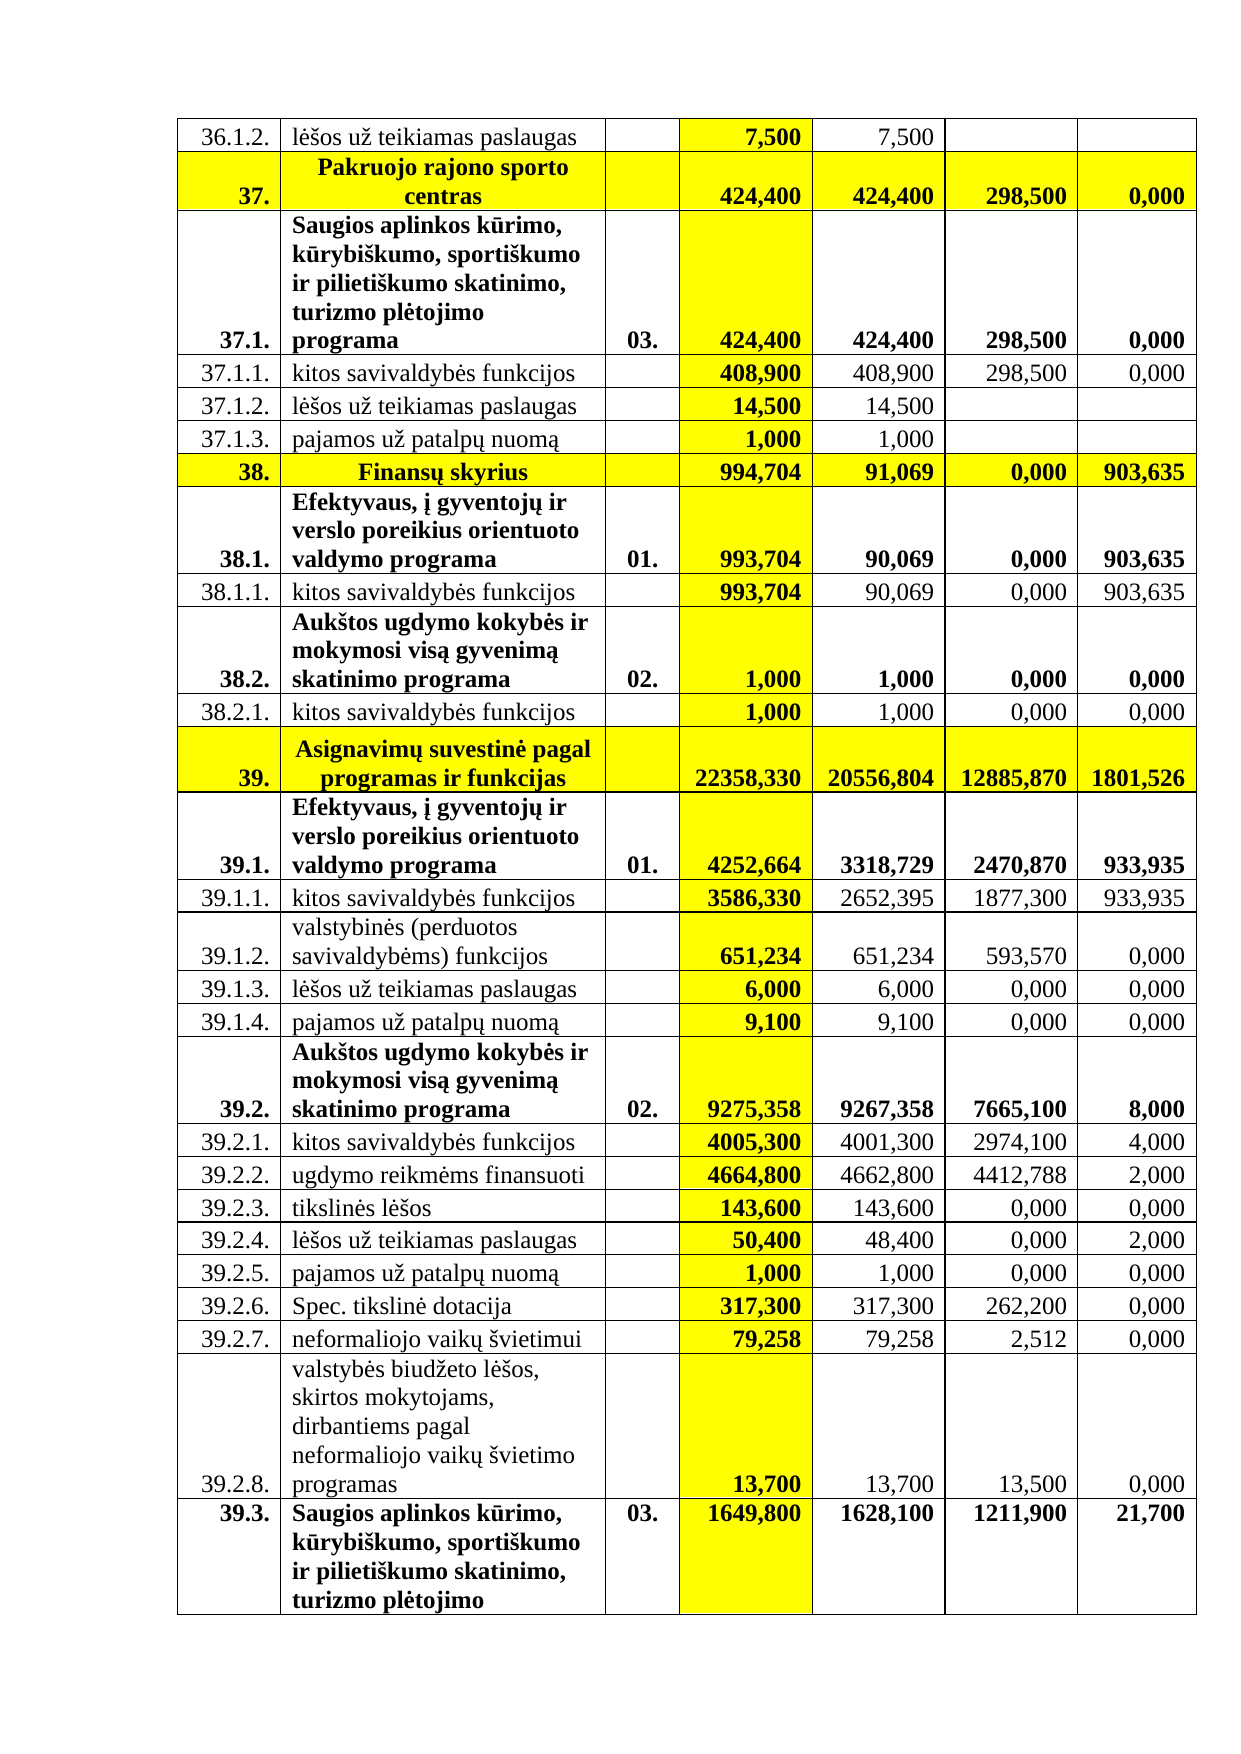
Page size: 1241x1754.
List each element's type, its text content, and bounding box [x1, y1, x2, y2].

table_cell 0,000 [1078, 1004, 1196, 1036]
table_cell pajamos už patalpų nuomą [281, 421, 605, 453]
table_cell [1197, 1156, 1211, 1188]
table_cell valstybinės (perduotos savivaldybėms) funkcijos [281, 913, 605, 970]
table_cell kitos savivaldybės funkcijos [281, 880, 605, 911]
table_cell 39.2.4. [178, 1223, 280, 1254]
table_cell 1,000 [680, 1255, 812, 1287]
table_cell 0,000 [946, 1004, 1077, 1036]
table_cell 903,635 [1078, 454, 1196, 486]
table_cell [946, 119, 1077, 151]
table_cell 39.1.3. [178, 971, 280, 1003]
table_cell kitos savivaldybės funkcijos [281, 355, 605, 387]
table_cell lėšos už teikiamas paslaugas [281, 119, 605, 151]
table_cell 994,704 [680, 454, 812, 486]
table_cell 0,000 [1078, 211, 1196, 354]
table_cell 7665,100 [946, 1037, 1077, 1123]
table_cell 2974,100 [946, 1124, 1077, 1156]
table_cell 38. [178, 454, 280, 486]
table_cell 79,258 [680, 1321, 812, 1353]
table_cell 424,400 [680, 152, 812, 209]
table_cell 39.2.3. [178, 1190, 280, 1221]
table_cell [606, 119, 679, 151]
table_cell [606, 574, 679, 606]
table_cell lėšos už teikiamas paslaugas [281, 1223, 605, 1254]
table_cell 37.1.3. [178, 421, 280, 453]
table_cell 14,500 [680, 388, 812, 420]
table_cell [606, 1157, 679, 1188]
table_cell 0,000 [946, 1223, 1077, 1254]
table_cell 1649,800 [680, 1499, 812, 1613]
table_cell 0,000 [1078, 607, 1196, 693]
table_cell 3318,729 [813, 793, 944, 879]
table_cell Finansų skyrius [281, 454, 605, 486]
table_cell [1078, 421, 1196, 453]
table_cell 424,400 [680, 211, 812, 354]
table_cell pajamos už patalpų nuomą [281, 1255, 605, 1287]
table_cell 0,000 [1078, 1288, 1196, 1320]
table_cell 39.2.1. [178, 1124, 280, 1156]
table_cell [606, 1004, 679, 1036]
table_cell [1197, 210, 1211, 354]
table_cell 4,000 [1078, 1124, 1196, 1156]
table_cell 0,000 [946, 1190, 1077, 1221]
table_cell 1877,300 [946, 880, 1077, 911]
table_cell 4662,800 [813, 1157, 944, 1188]
table_cell 424,400 [813, 211, 944, 354]
table_cell 1,000 [813, 607, 944, 693]
table_cell [1197, 1036, 1211, 1123]
table_cell 0,000 [1078, 694, 1196, 726]
table_cell [1197, 420, 1211, 453]
table_cell 0,000 [946, 574, 1077, 606]
table_cell 38.2.1. [178, 694, 280, 726]
table_cell 9267,358 [813, 1037, 944, 1123]
table_cell [1197, 606, 1211, 693]
table_cell 39. [178, 727, 280, 791]
table_cell 22358,330 [680, 727, 812, 791]
table_cell 38.1.1. [178, 574, 280, 606]
table_cell [1197, 791, 1211, 879]
table_cell kitos savivaldybės funkcijos [281, 574, 605, 606]
table_cell kitos savivaldybės funkcijos [281, 1124, 605, 1156]
table_cell 4001,300 [813, 1124, 944, 1156]
table_cell 1,000 [813, 1255, 944, 1287]
table_cell 9,100 [680, 1004, 812, 1036]
table_cell 651,234 [680, 913, 812, 970]
table_cell 21,700 [1078, 1499, 1196, 1613]
table_cell [1197, 879, 1211, 911]
table_cell [946, 421, 1077, 453]
table_cell valstybės biudžeto lėšos, skirtos mokytojams, dirbantiems pagal neformaliojo vaikų švietimo programas [281, 1354, 605, 1497]
table_cell [1197, 1221, 1211, 1254]
table_cell 298,500 [946, 355, 1077, 387]
table_cell [1197, 453, 1211, 486]
table_cell 02. [606, 1037, 679, 1123]
table_cell 39.2.6. [178, 1288, 280, 1320]
table_cell [606, 152, 679, 209]
table_cell [606, 454, 679, 486]
table_cell Pakruojo rajono sporto centras [281, 152, 605, 209]
table_cell 37.1.2. [178, 388, 280, 420]
table_cell 651,234 [813, 913, 944, 970]
table_cell Aukštos ugdymo kokybės ir mokymosi visą gyvenimą skatinimo programa [281, 607, 605, 693]
table_cell [606, 913, 679, 970]
table_cell [606, 694, 679, 726]
table_cell 1,000 [680, 607, 812, 693]
table_cell 38.1. [178, 487, 280, 573]
table_cell [606, 727, 679, 791]
table_cell 4664,800 [680, 1157, 812, 1188]
table_cell [1197, 1123, 1211, 1156]
table_cell 1,000 [813, 694, 944, 726]
table_cell [1197, 1353, 1211, 1497]
table_cell lėšos už teikiamas paslaugas [281, 388, 605, 420]
table_cell Asignavimų suvestinė pagal programas ir funkcijas [281, 727, 605, 791]
table_cell [606, 1124, 679, 1156]
table_cell Efektyvaus, į gyventojų ir verslo poreikius orientuoto valdymo programa [281, 487, 605, 573]
table_cell [1197, 387, 1211, 420]
table_cell 36.1.2. [178, 119, 280, 151]
table_cell [1197, 354, 1211, 387]
table_cell 298,500 [946, 152, 1077, 209]
table_cell Saugios aplinkos kūrimo, kūrybiškumo, sportiškumo ir pilietiškumo skatinimo, turizmo plėtojimo programa [281, 211, 605, 354]
table_cell lėšos už teikiamas paslaugas [281, 971, 605, 1003]
table_cell [1078, 119, 1196, 151]
table_cell 38.2. [178, 607, 280, 693]
table_cell 37.1. [178, 211, 280, 354]
table_cell 298,500 [946, 211, 1077, 354]
table_cell 0,000 [1078, 1255, 1196, 1287]
table_cell [946, 388, 1077, 420]
table_cell 39.1. [178, 793, 280, 879]
table_cell tikslinės lėšos [281, 1190, 605, 1221]
table_cell 4005,300 [680, 1124, 812, 1156]
table_cell 2652,395 [813, 880, 944, 911]
table_cell 0,000 [946, 694, 1077, 726]
table_cell 13,700 [813, 1354, 944, 1497]
table_cell 1628,100 [813, 1499, 944, 1613]
table_cell 408,900 [813, 355, 944, 387]
table_cell 39.3. [178, 1499, 280, 1613]
table_cell [606, 1255, 679, 1287]
table_cell 993,704 [680, 487, 812, 573]
table_cell 0,000 [1078, 152, 1196, 209]
table_cell 50,400 [680, 1223, 812, 1254]
table_cell 933,935 [1078, 793, 1196, 879]
table_cell 1801,526 [1078, 727, 1196, 791]
table_cell 37. [178, 152, 280, 209]
table_cell [1197, 486, 1211, 573]
table_cell 6,000 [680, 971, 812, 1003]
table_cell [606, 971, 679, 1003]
table_cell pajamos už patalpų nuomą [281, 1004, 605, 1036]
table_cell [1197, 151, 1211, 209]
table_cell 1211,900 [946, 1499, 1077, 1613]
table_cell [1078, 388, 1196, 420]
table_cell 593,570 [946, 913, 1077, 970]
table_cell [1197, 693, 1211, 726]
table_cell 2,000 [1078, 1157, 1196, 1188]
table_cell [606, 355, 679, 387]
table_cell 0,000 [946, 971, 1077, 1003]
table_cell 03. [606, 211, 679, 354]
table_cell 2,512 [946, 1321, 1077, 1353]
table_cell 03. [606, 1499, 679, 1613]
table_cell [1197, 1003, 1211, 1036]
table_cell [606, 880, 679, 911]
table_cell 143,600 [813, 1190, 944, 1221]
table_cell [606, 1321, 679, 1353]
table_cell 317,300 [680, 1288, 812, 1320]
table_cell 91,069 [813, 454, 944, 486]
table_cell 1,000 [680, 421, 812, 453]
table_cell 0,000 [1078, 913, 1196, 970]
table_cell 9275,358 [680, 1037, 812, 1123]
table_cell 0,000 [1078, 971, 1196, 1003]
table_cell 0,000 [946, 487, 1077, 573]
table_cell 0,000 [1078, 1321, 1196, 1353]
table_cell 408,900 [680, 355, 812, 387]
table_cell [1197, 118, 1211, 151]
table_cell [1197, 1320, 1211, 1353]
table_cell 39.2.7. [178, 1321, 280, 1353]
table_cell 39.2.2. [178, 1157, 280, 1188]
table_cell 4412,788 [946, 1157, 1077, 1188]
table_cell [1197, 911, 1211, 970]
table_cell 143,600 [680, 1190, 812, 1221]
table_cell 0,000 [946, 1255, 1077, 1287]
table_cell [606, 388, 679, 420]
table_cell 90,069 [813, 574, 944, 606]
table_cell 01. [606, 793, 679, 879]
table_cell [1197, 1498, 1211, 1613]
table_cell 3586,330 [680, 880, 812, 911]
table_cell 0,000 [946, 607, 1077, 693]
table_cell neformaliojo vaikų švietimui [281, 1321, 605, 1353]
table_cell [1197, 1189, 1211, 1221]
table_cell 993,704 [680, 574, 812, 606]
table_cell [606, 1288, 679, 1320]
table_cell 48,400 [813, 1223, 944, 1254]
table_cell 0,000 [1078, 1354, 1196, 1497]
table_cell [606, 1223, 679, 1254]
table_cell 39.1.4. [178, 1004, 280, 1036]
table_cell 13,500 [946, 1354, 1077, 1497]
table_cell 4252,664 [680, 793, 812, 879]
table_cell 13,700 [680, 1354, 812, 1497]
table_cell 8,000 [1078, 1037, 1196, 1123]
table_cell 1,000 [813, 421, 944, 453]
table_cell 39.1.1. [178, 880, 280, 911]
table_cell [606, 1354, 679, 1497]
table_cell 0,000 [1078, 1190, 1196, 1221]
table_cell kitos savivaldybės funkcijos [281, 694, 605, 726]
table_cell 79,258 [813, 1321, 944, 1353]
table_cell 424,400 [813, 152, 944, 209]
table_cell 39.2.5. [178, 1255, 280, 1287]
table_cell [1197, 726, 1211, 791]
table_cell 39.2. [178, 1037, 280, 1123]
table_cell 2,000 [1078, 1223, 1196, 1254]
table_cell 6,000 [813, 971, 944, 1003]
table_cell Efektyvaus, į gyventojų ir verslo poreikius orientuoto valdymo programa [281, 793, 605, 879]
table_cell 20556,804 [813, 727, 944, 791]
table_cell 2470,870 [946, 793, 1077, 879]
table_cell 12885,870 [946, 727, 1077, 791]
table_cell 39.1.2. [178, 913, 280, 970]
table_cell 90,069 [813, 487, 944, 573]
table_cell 01. [606, 487, 679, 573]
table_cell [1197, 573, 1211, 606]
table_cell [606, 1190, 679, 1221]
table_cell [1197, 1287, 1211, 1320]
table_cell [606, 421, 679, 453]
table_cell Saugios aplinkos kūrimo, kūrybiškumo, sportiškumo ir pilietiškumo skatinimo, turizmo plėtojimo [281, 1499, 605, 1613]
table_cell 903,635 [1078, 574, 1196, 606]
table_cell 933,935 [1078, 880, 1196, 911]
table_cell 0,000 [1078, 355, 1196, 387]
table_cell 02. [606, 607, 679, 693]
table_cell ugdymo reikmėms finansuoti [281, 1157, 605, 1188]
table_cell 1,000 [680, 694, 812, 726]
table_cell Aukštos ugdymo kokybės ir mokymosi visą gyvenimą skatinimo programa [281, 1037, 605, 1123]
table_cell 7,500 [813, 119, 944, 151]
table_cell 262,200 [946, 1288, 1077, 1320]
table_cell 7,500 [680, 119, 812, 151]
table_cell Spec. tikslinė dotacija [281, 1288, 605, 1320]
table_cell [1197, 1254, 1211, 1287]
table_cell 903,635 [1078, 487, 1196, 573]
table_cell 14,500 [813, 388, 944, 420]
table_cell 39.2.8. [178, 1354, 280, 1497]
table_cell 37.1.1. [178, 355, 280, 387]
table_cell 0,000 [946, 454, 1077, 486]
table_cell 317,300 [813, 1288, 944, 1320]
table_cell 9,100 [813, 1004, 944, 1036]
table_cell [1197, 970, 1211, 1003]
